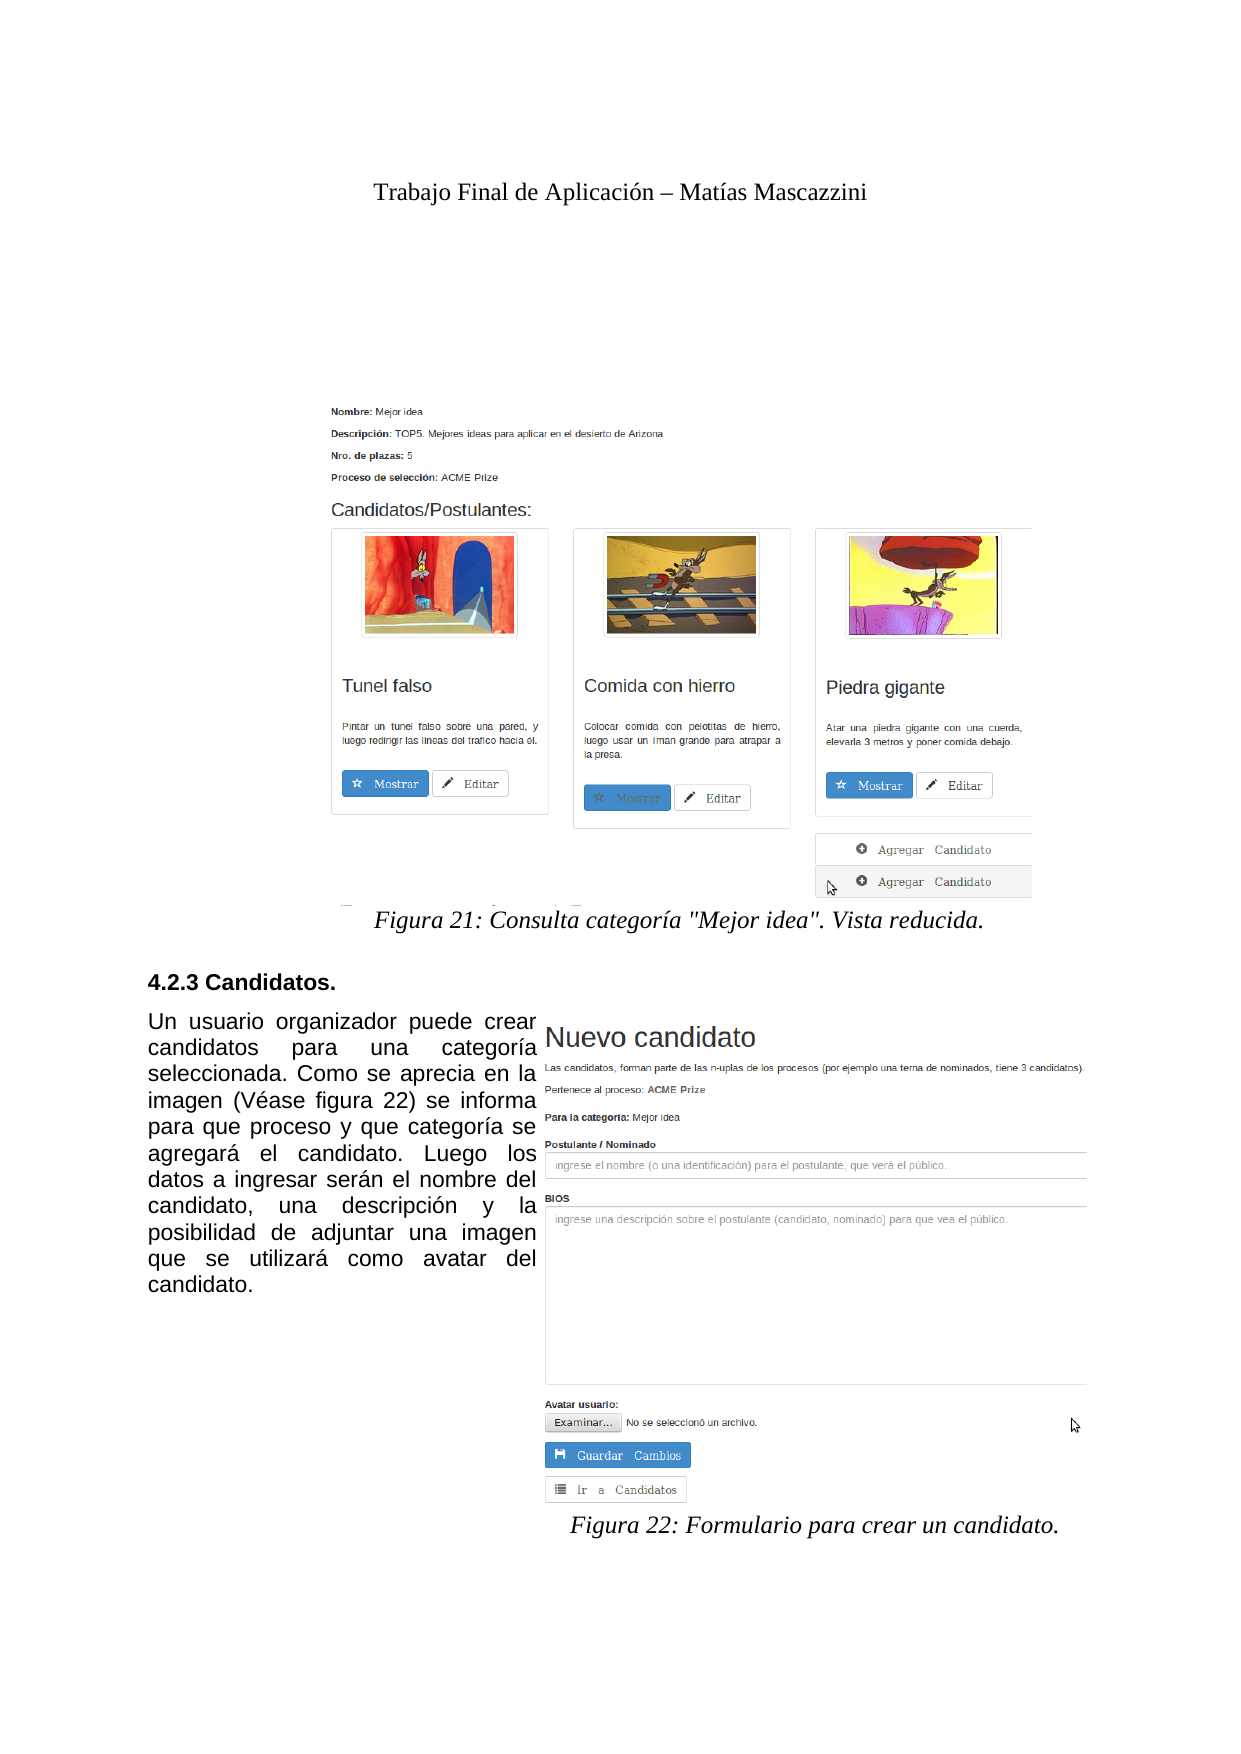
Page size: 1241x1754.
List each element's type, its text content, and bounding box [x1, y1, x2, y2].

text Figura 21: Consulta categoría "Mejor idea". Vista reducida. [326, 906, 1032, 934]
picture [326, 404, 1033, 906]
picture [542, 1024, 1087, 1511]
text Figura 22: Formulario para crear un candidato. [543, 1511, 1087, 1539]
text 4.2.3 Candidatos. [148, 969, 1093, 995]
text Un usuario organizador puede crear candidatos para una categoría seleccionada. Como se aprecia en la imagen (Véase figura 22) se informa para que proceso y que categoría se agregará el candidato. Luego los datos a ingresar serán el nombre del candidato, una descripción y la posibilidad de adjuntar una imagen que se utilizará como avatar del candidato. [148, 1008, 1093, 1298]
